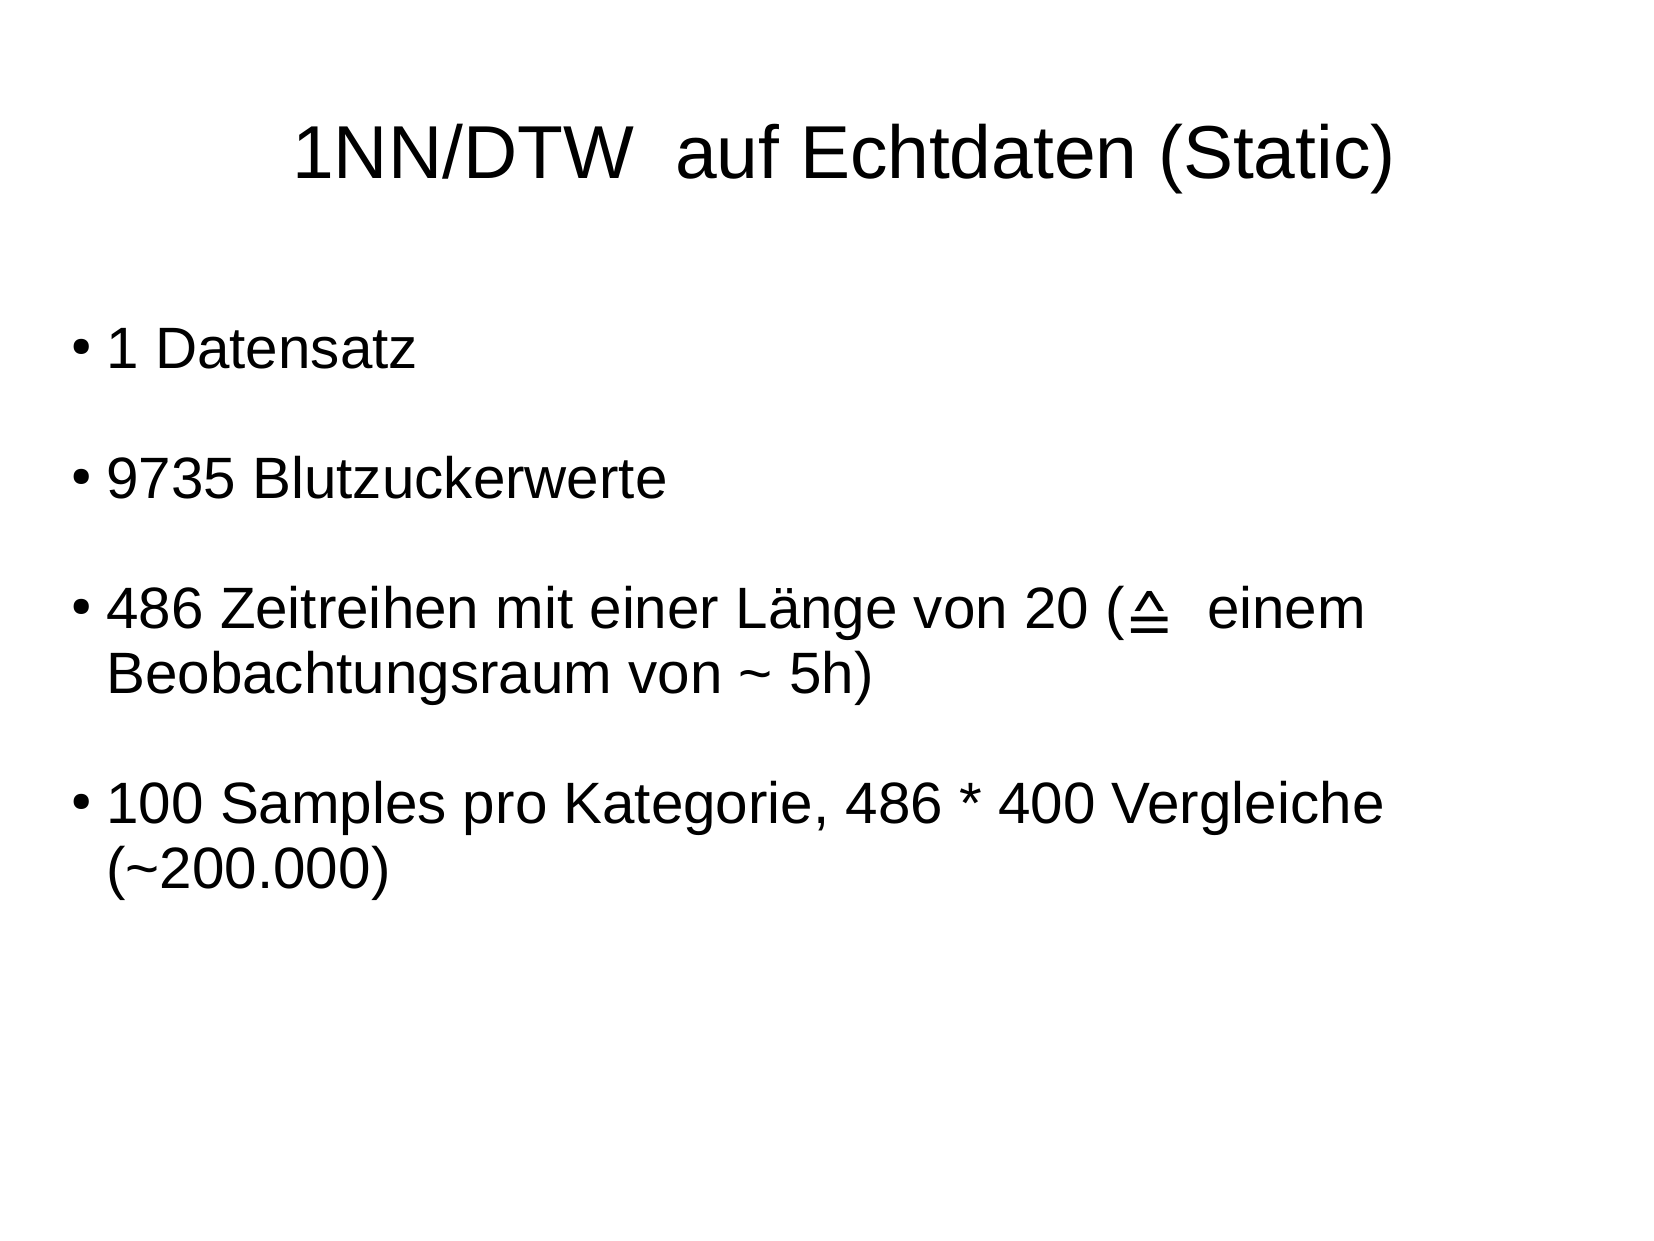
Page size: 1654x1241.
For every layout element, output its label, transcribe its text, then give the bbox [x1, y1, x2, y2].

title 1NN/DTW auf Echtdaten (Static) [82, 49, 1571, 257]
subtitle 1 Datensatz 9735 Blutzuckerwerte 486 Zeitreihen mit einer Länge von 20 (≙ einem Beobachtungsraum von ~ 5h) 100 Samples pro Kategorie, 486 * 400 Vergleiche (~200.000) [70, 283, 1560, 1139]
